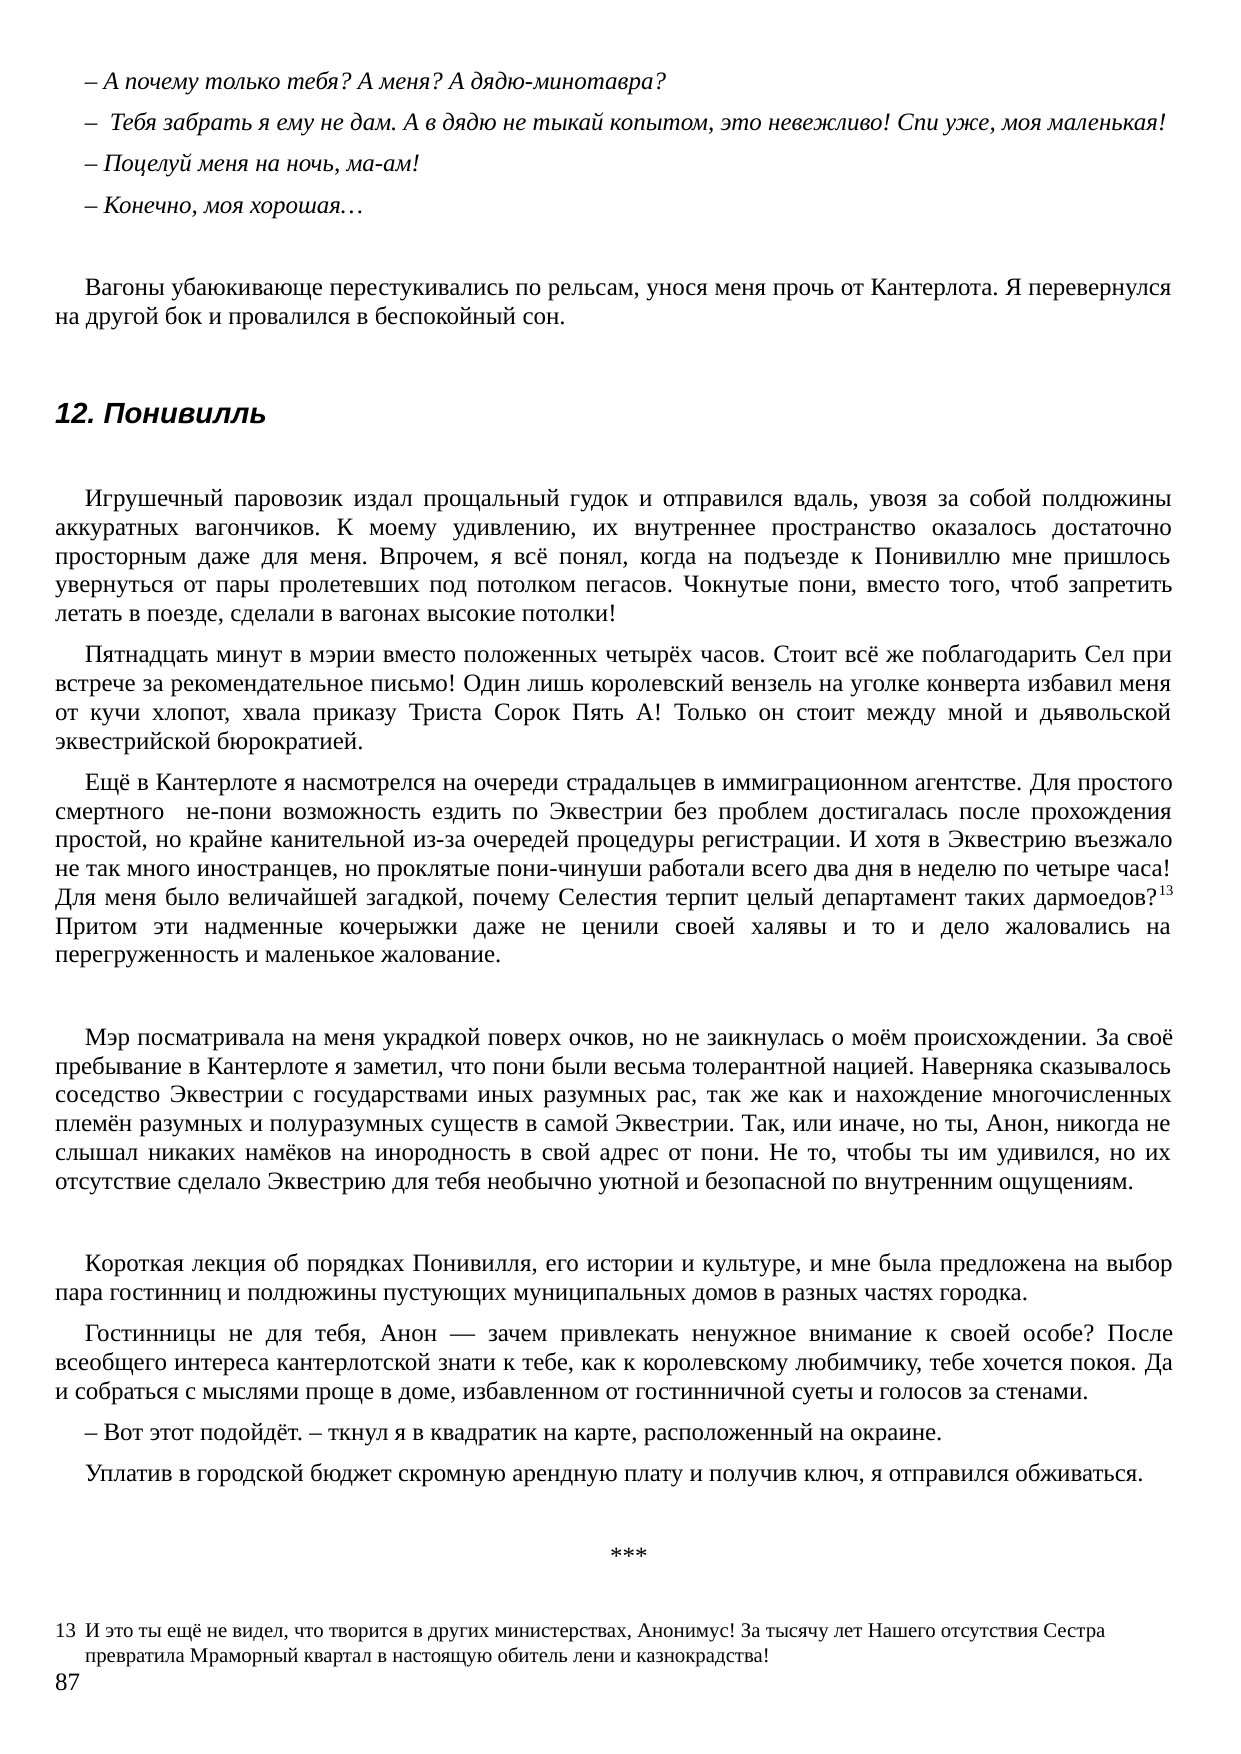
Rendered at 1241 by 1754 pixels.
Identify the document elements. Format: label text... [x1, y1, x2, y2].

text – Вот этот подойдёт. – ткнул я в квадратик на карте, расположенный на окраине. [55, 1417, 1173, 1446]
text – А почему только тебя? А меня? А дядю-минотавра? [55, 66, 1173, 95]
text Короткая лекция об порядках Понивилля, его истории и культуре, и мне была предложена на выбор пара гостинниц и полдюжины пустующих муниципальных домов в разных частях городка. [55, 1248, 1173, 1306]
text Гостинницы не для тебя, Анон — зачем привлекать ненужное внимание к своей особе? После всеобщего интереса кантерлотской знати к тебе, как к королевскому любимчику, тебе хочется покоя. Да и собраться с мыслями проще в доме, избавленном от гостинничной суеты и голосов за стенами. [55, 1318, 1173, 1404]
text – Конечно, моя хорошая… [55, 190, 1173, 218]
text Вагоны убаюкивающе перестукивались по рельсам, унося меня прочь от Кантерлота. Я перевернулся на другой бок и провалился в беспокойный сон. [55, 272, 1173, 330]
text Пятнадцать минут в мэрии вместо положенных четырёх часов. Стоит всё же поблагодарить Сел при встрече за рекомендательное письмо! Один лишь королевский вензель на уголке конверта избавил меня от кучи хлопот, хвала приказу Триста Сорок Пять А! Только он стоит между мной и дьявольской эквестрийской бюрократией. [55, 639, 1173, 754]
text И это ты ещё не видел, что творится в других министерствах, Анонимус! За тысячу лет Нашего отсутствия Сестра превратила Мраморный квартал в настоящую обитель лени и казнокрадства! [55, 1618, 1173, 1667]
text *** [55, 1541, 1173, 1569]
text Ещё в Кантерлоте я насмотрелся на очереди страдальцев в иммиграционном агентстве. Для простого смертного не-пони возможность ездить по Эквестрии без проблем достигалась после прохождения простой, но крайне канительной из-за очередей процедуры регистрации. И хотя в Эквестрию въезжало не так много иностранцев, но проклятые пони-чинуши работали всего два дня в неделю по четыре часа! Для меня было величайшей загадкой, почему Селестия терпит целый департамент таких дармоедов? Притом эти надменные кочерыжки даже не ценили своей халявы и то и дело жаловались на перегруженность и маленькое жалование. [55, 767, 1173, 968]
text – Поцелуй меня на ночь, ма-ам! [55, 148, 1173, 177]
text Мэр посматривала на меня украдкой поверх очков, но не заикнулась о моём происхождении. За своё пребывание в Кантерлоте я заметил, что пони были весьма толерантной нацией. Наверняка сказывалось соседство Эквестрии с государствами иных разумных рас, так же как и нахождение многочисленных племён разумных и полуразумных существ в самой Эквестрии. Так, или иначе, но ты, Анон, никогда не слышал никаких намёков на инородность в свой адрес от пони. Не то, чтобы ты им удивился, но их отсутствие сделало Эквестрию для тебя необычно уютной и безопасной по внутренним ощущениям. [55, 1022, 1173, 1194]
subtitle 12. Понивилль [55, 396, 1173, 429]
text Игрушечный паровозик издал прощальный гудок и отправился вдаль, увозя за собой полдюжины аккуратных вагончиков. К моему удивлению, их внутреннее пространство оказалось достаточно просторным даже для меня. Впрочем, я всё понял, когда на подъезде к Понивиллю мне пришлось увернуться от пары пролетевших под потолком пегасов. Чокнутые пони, вместо того, чтоб запретить летать в поезде, сделали в вагонах высокие потолки! [55, 483, 1173, 627]
text Уплатив в городской бюджет скромную арендную плату и получив ключ, я отправился обживаться. [55, 1458, 1173, 1487]
text – Тебя забрать я ему не дам. А в дядю не тыкай копытом, это невежливо! Спи уже, моя маленькая! [55, 107, 1173, 136]
